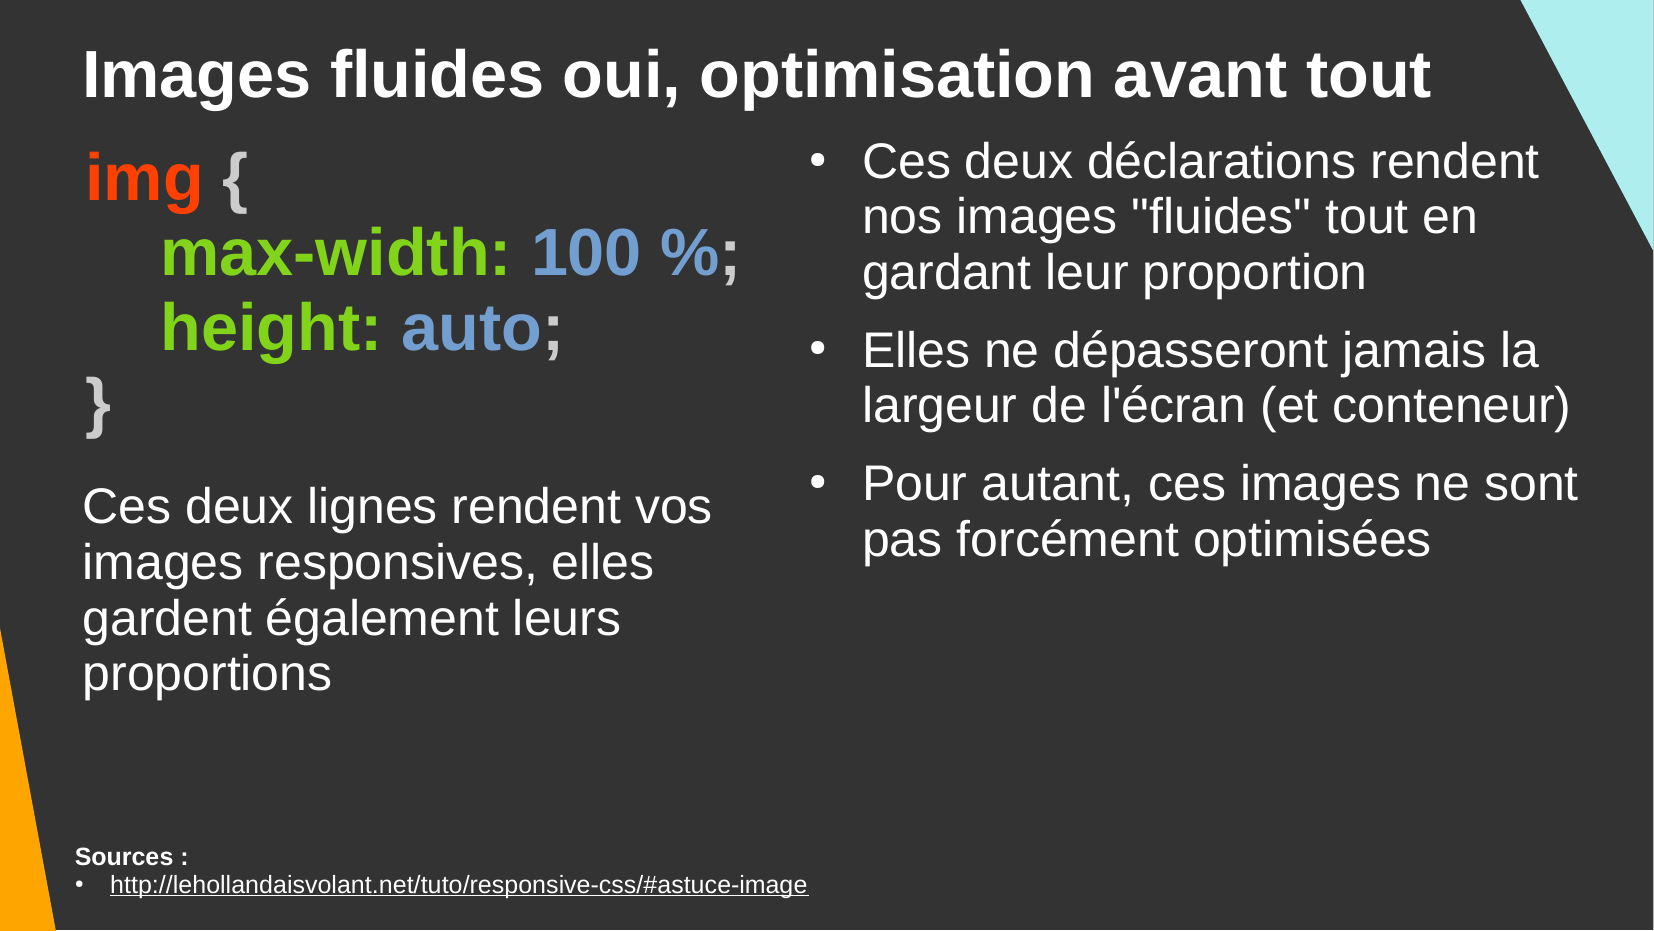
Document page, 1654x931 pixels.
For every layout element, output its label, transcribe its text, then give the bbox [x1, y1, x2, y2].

title Ces deux lignes rendent vos images responsives, elles gardent également leurs proportions [82, 478, 745, 702]
list Ces deux déclarations rendent nos images "fluides" tout en gardant leur proportion Elles ne dépasseront jamais la largeur de l'écran (et conteneur) Pour autant, ces images ne sont pas forcément optimisées [791, 132, 1583, 579]
text_box [0, 628, 56, 931]
text_box img { max-width: 100 %; height: auto; } [70, 132, 780, 447]
text_box [1520, 0, 1654, 253]
text_box Sources : http://lehollandaisvolant.net/tuto/responsive-css/#astuce-image [60, 835, 1546, 907]
title Images fluides oui, optimisation avant tout [82, 37, 1571, 114]
